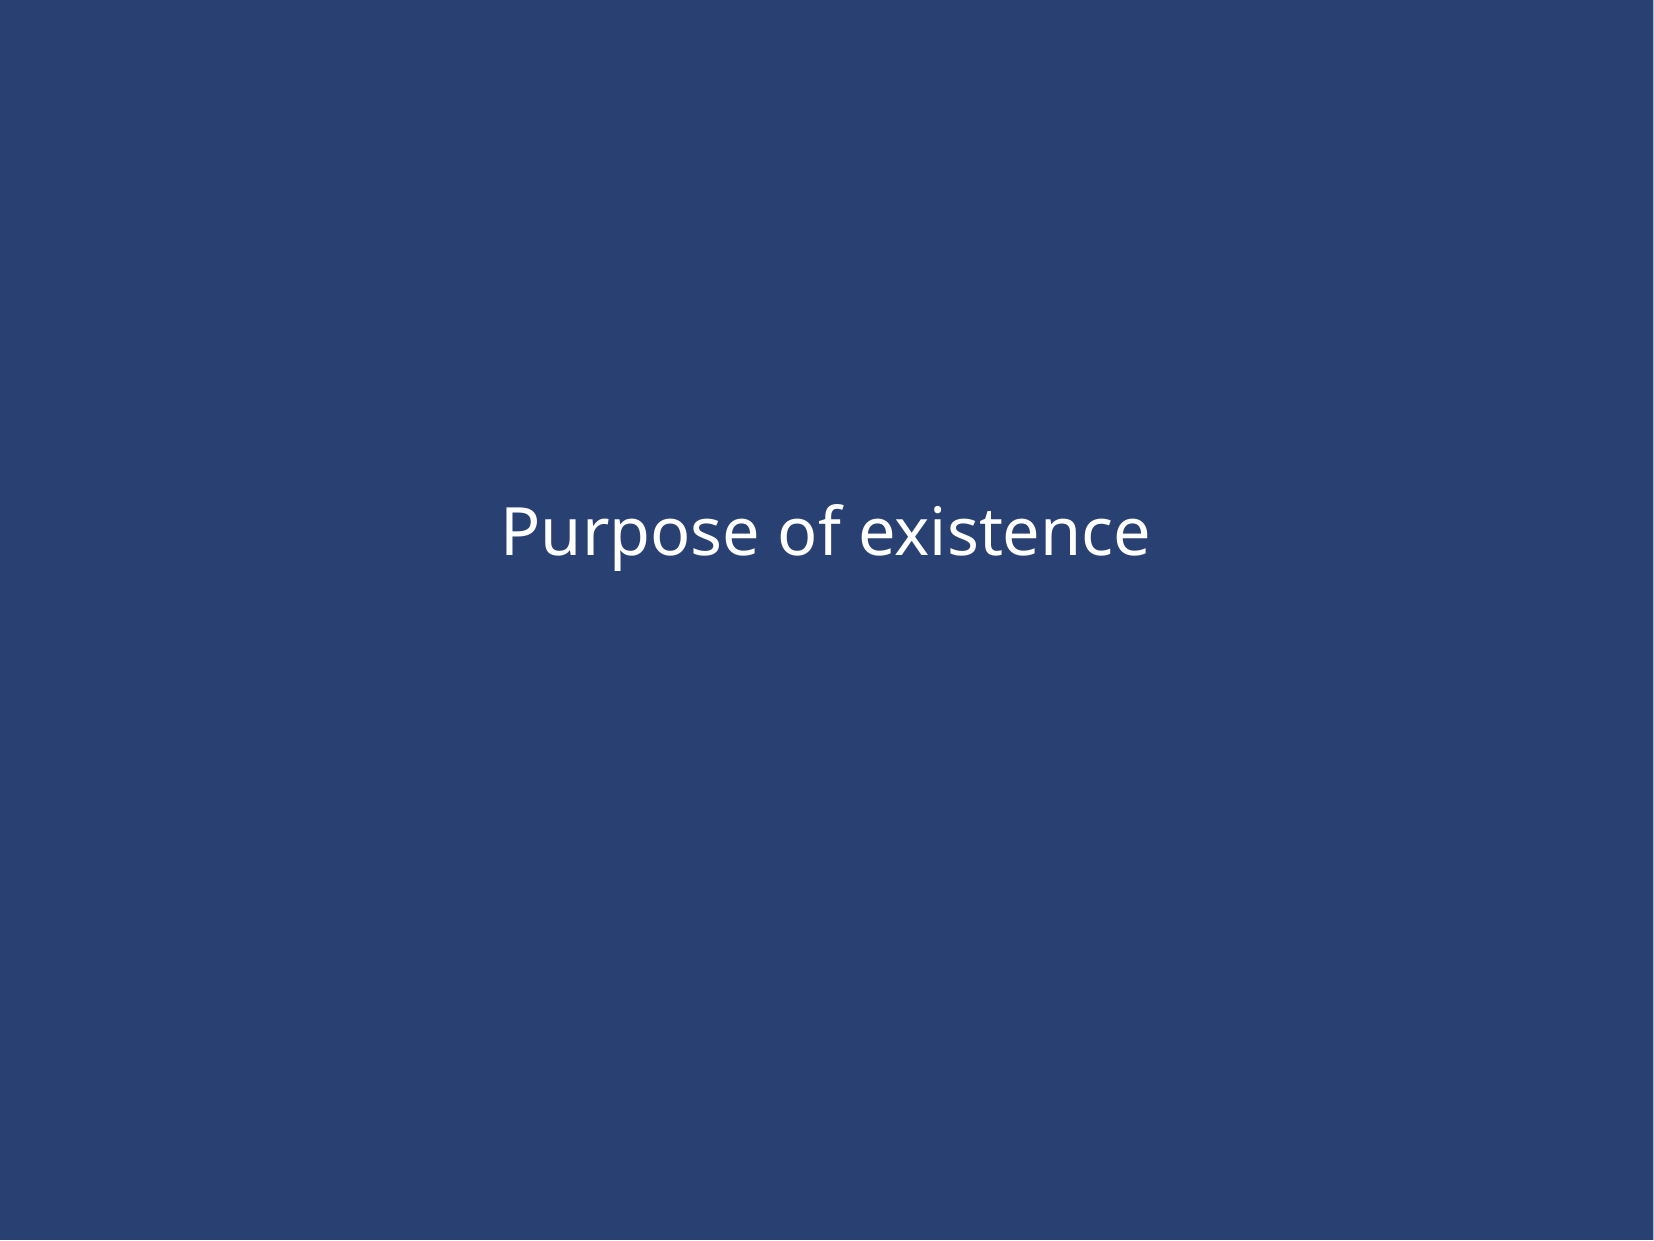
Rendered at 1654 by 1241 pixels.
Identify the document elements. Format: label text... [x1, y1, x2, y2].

subtitle Purpose of existence [82, 49, 1571, 1109]
